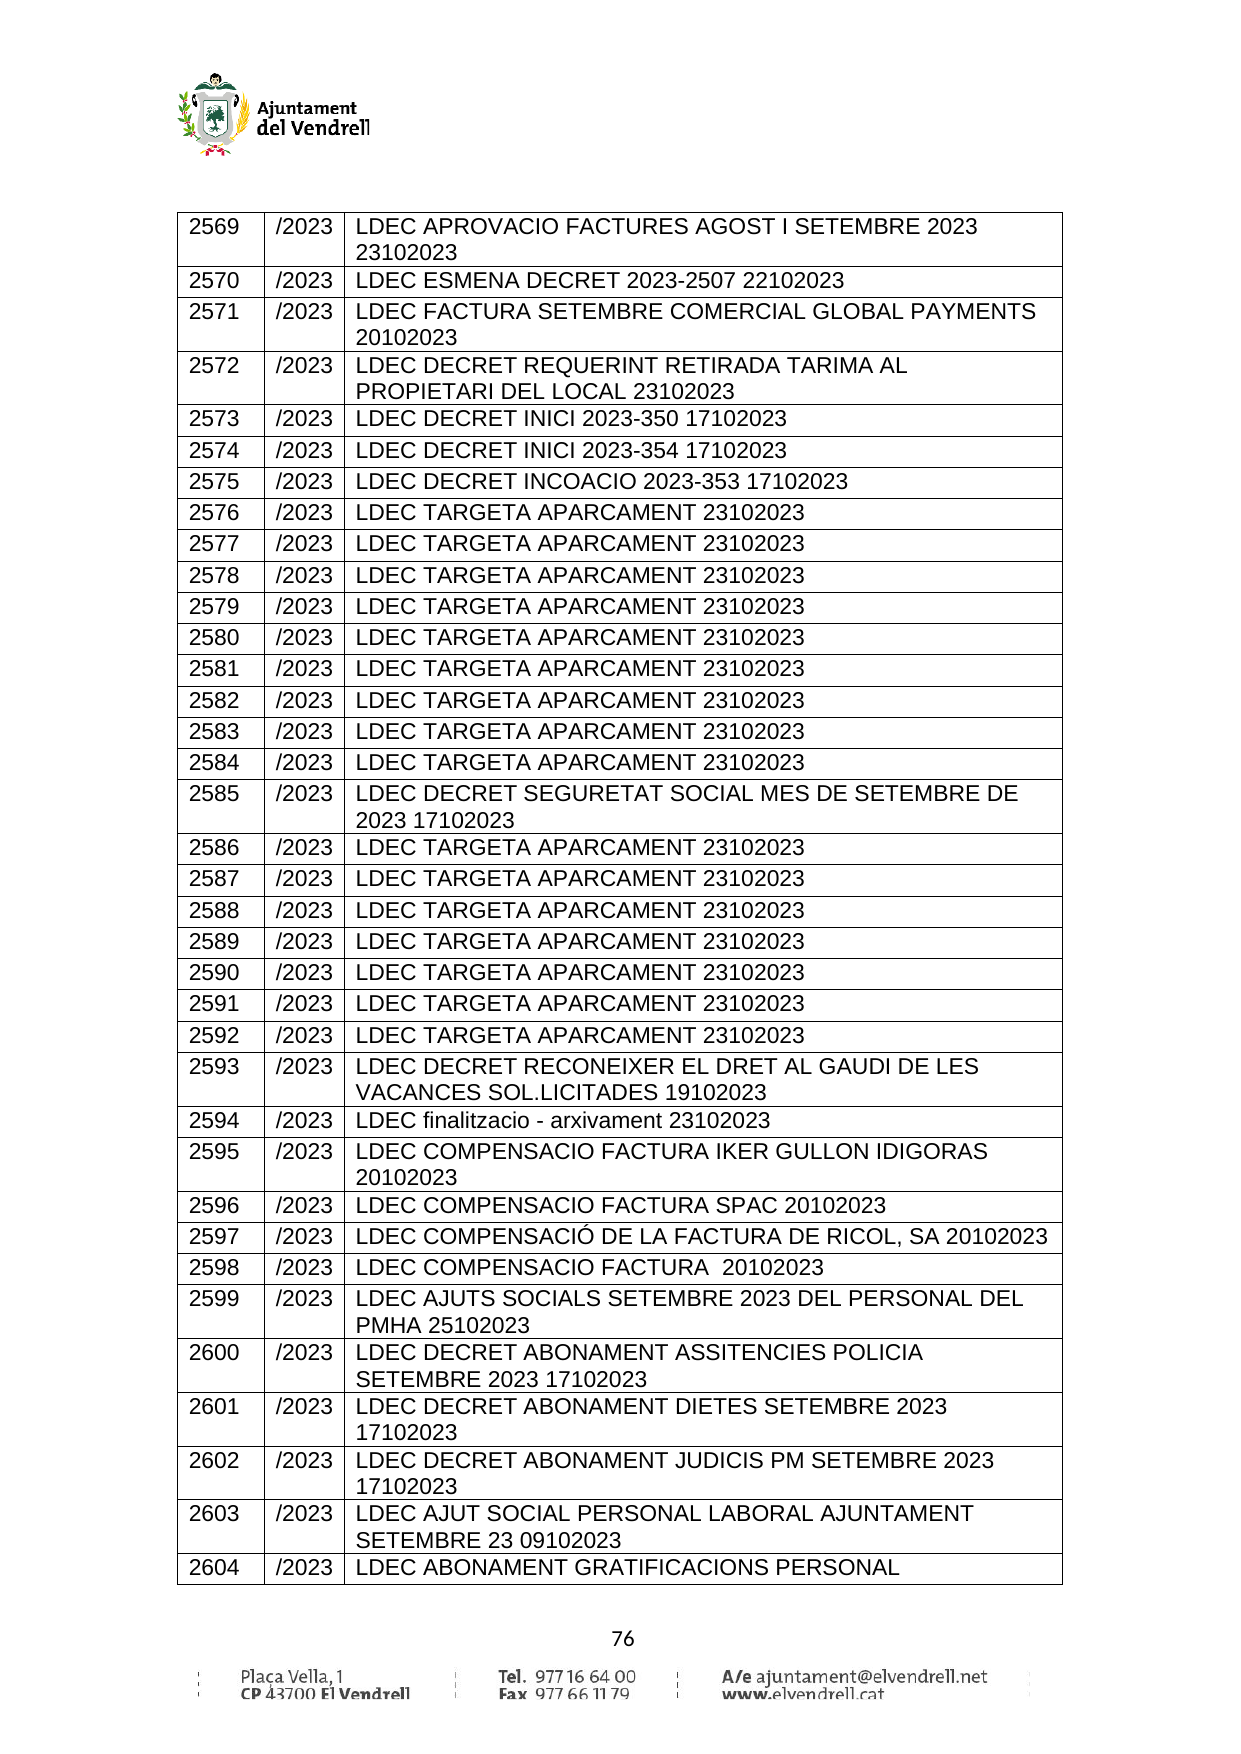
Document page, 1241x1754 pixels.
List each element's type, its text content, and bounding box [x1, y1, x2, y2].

table_cell /2023 [265, 405, 344, 436]
table_cell 2581 [178, 655, 264, 686]
table_cell 2577 [178, 530, 264, 561]
table_cell /2023 [265, 1285, 344, 1338]
table_cell 2597 [178, 1223, 264, 1253]
table_cell 2583 [178, 718, 264, 748]
table_cell LDEC TARGETA APARCAMENT 23102023 [345, 718, 1062, 748]
table_cell LDEC DECRET INCOACIO 2023-353 17102023 [345, 468, 1062, 498]
table_cell /2023 [265, 1447, 344, 1499]
table_cell 2590 [178, 959, 264, 989]
table_cell LDEC DECRET RECONEIXER EL DRET AL GAUDI DE LES VACANCES SOL.LICITADES 19102023 [345, 1053, 1062, 1106]
table_cell 2591 [178, 990, 264, 1021]
table_cell 2570 [178, 267, 264, 297]
table_cell LDEC TARGETA APARCAMENT 23102023 [345, 624, 1062, 654]
table_cell LDEC FACTURA SETEMBRE COMERCIAL GLOBAL PAYMENTS 20102023 [345, 298, 1062, 351]
table_cell /2023 [265, 437, 344, 467]
table_cell LDEC ESMENA DECRET 2023-2507 22102023 [345, 267, 1062, 297]
table_cell /2023 [265, 687, 344, 717]
table_cell LDEC COMPENSACIO FACTURA SPAC 20102023 [345, 1192, 1062, 1222]
table_cell /2023 [265, 780, 344, 833]
table_cell 2584 [178, 749, 264, 779]
table_cell LDEC AJUTS SOCIALS SETEMBRE 2023 DEL PERSONAL DEL PMHA 25102023 [345, 1285, 1062, 1338]
table_cell /2023 [265, 624, 344, 654]
table_cell 2573 [178, 405, 264, 436]
table_cell /2023 [265, 1138, 344, 1191]
table_cell LDEC COMPENSACIO FACTURA IKER GULLON IDIGORAS 20102023 [345, 1138, 1062, 1191]
table_cell LDEC TARGETA APARCAMENT 23102023 [345, 1022, 1062, 1052]
table_cell /2023 [265, 499, 344, 529]
table_cell /2023 [265, 1254, 344, 1284]
table_cell /2023 [265, 1500, 344, 1553]
table_cell LDEC TARGETA APARCAMENT 23102023 [345, 562, 1062, 592]
table_cell /2023 [265, 959, 344, 989]
table_cell LDEC TARGETA APARCAMENT 23102023 [345, 499, 1062, 529]
table_cell /2023 [265, 865, 344, 896]
table_cell 2582 [178, 687, 264, 717]
table_cell 2604 [178, 1554, 264, 1584]
table_cell /2023 [265, 718, 344, 748]
table_cell 2575 [178, 468, 264, 498]
table_cell /2023 [265, 213, 344, 266]
table_cell LDEC TARGETA APARCAMENT 23102023 [345, 990, 1062, 1021]
table_cell LDEC DECRET REQUERINT RETIRADA TARIMA AL PROPIETARI DEL LOCAL 23102023 [345, 352, 1062, 404]
table_cell 2601 [178, 1393, 264, 1446]
table_cell 2602 [178, 1447, 264, 1499]
table_cell LDEC TARGETA APARCAMENT 23102023 [345, 865, 1062, 896]
table_cell /2023 [265, 834, 344, 864]
table_cell LDEC APROVACIO FACTURES AGOST I SETEMBRE 2023 23102023 [345, 213, 1062, 266]
table_cell /2023 [265, 593, 344, 623]
table_cell 2578 [178, 562, 264, 592]
table_cell LDEC TARGETA APARCAMENT 23102023 [345, 959, 1062, 989]
table_cell /2023 [265, 1393, 344, 1446]
table_cell /2023 [265, 298, 344, 351]
table_cell 2592 [178, 1022, 264, 1052]
table_cell /2023 [265, 267, 344, 297]
table_cell 2600 [178, 1339, 264, 1392]
table_cell LDEC DECRET INICI 2023-354 17102023 [345, 437, 1062, 467]
table_cell LDEC TARGETA APARCAMENT 23102023 [345, 593, 1062, 623]
table_cell LDEC AJUT SOCIAL PERSONAL LABORAL AJUNTAMENT SETEMBRE 23 09102023 [345, 1500, 1062, 1553]
table_cell LDEC TARGETA APARCAMENT 23102023 [345, 897, 1062, 927]
table_cell /2023 [265, 1223, 344, 1253]
table_cell 2571 [178, 298, 264, 351]
table_cell /2023 [265, 1554, 344, 1584]
table_cell 2585 [178, 780, 264, 833]
table_cell 2574 [178, 437, 264, 467]
table_cell LDEC DECRET SEGURETAT SOCIAL MES DE SETEMBRE DE 2023 17102023 [345, 780, 1062, 833]
table_cell LDEC TARGETA APARCAMENT 23102023 [345, 530, 1062, 561]
table_cell LDEC finalitzacio - arxivament 23102023 [345, 1107, 1062, 1137]
table_cell 2593 [178, 1053, 264, 1106]
table_cell /2023 [265, 1192, 344, 1222]
table_cell LDEC DECRET ABONAMENT ASSITENCIES POLICIA SETEMBRE 2023 17102023 [345, 1339, 1062, 1392]
table_cell /2023 [265, 1022, 344, 1052]
table_cell 2572 [178, 352, 264, 404]
table_cell LDEC DECRET ABONAMENT DIETES SETEMBRE 2023 17102023 [345, 1393, 1062, 1446]
table_cell /2023 [265, 352, 344, 404]
table_cell 2595 [178, 1138, 264, 1191]
table_cell /2023 [265, 749, 344, 779]
table_cell LDEC DECRET INICI 2023-350 17102023 [345, 405, 1062, 436]
table_cell 2580 [178, 624, 264, 654]
table_cell 2569 [178, 213, 264, 266]
table_cell LDEC TARGETA APARCAMENT 23102023 [345, 655, 1062, 686]
table_cell LDEC ABONAMENT GRATIFICACIONS PERSONAL [345, 1554, 1062, 1584]
table_cell /2023 [265, 1053, 344, 1106]
table_cell 2587 [178, 865, 264, 896]
table_cell /2023 [265, 655, 344, 686]
table_cell /2023 [265, 897, 344, 927]
table_cell /2023 [265, 530, 344, 561]
table_cell LDEC COMPENSACIÓ DE LA FACTURA DE RICOL, SA 20102023 [345, 1223, 1062, 1253]
table_cell 2603 [178, 1500, 264, 1553]
table_cell 2596 [178, 1192, 264, 1222]
table_cell /2023 [265, 990, 344, 1021]
table_cell 2579 [178, 593, 264, 623]
table_cell /2023 [265, 1339, 344, 1392]
table_cell LDEC DECRET ABONAMENT JUDICIS PM SETEMBRE 2023 17102023 [345, 1447, 1062, 1499]
table_cell /2023 [265, 928, 344, 958]
table_cell LDEC TARGETA APARCAMENT 23102023 [345, 749, 1062, 779]
table_cell 2598 [178, 1254, 264, 1284]
table_cell 2586 [178, 834, 264, 864]
table_cell 2576 [178, 499, 264, 529]
table_cell 2599 [178, 1285, 264, 1338]
table_cell LDEC TARGETA APARCAMENT 23102023 [345, 928, 1062, 958]
table_cell LDEC TARGETA APARCAMENT 23102023 [345, 834, 1062, 864]
table_cell /2023 [265, 468, 344, 498]
table_cell /2023 [265, 1107, 344, 1137]
table_cell 2589 [178, 928, 264, 958]
table_cell LDEC TARGETA APARCAMENT 23102023 [345, 687, 1062, 717]
table_cell /2023 [265, 562, 344, 592]
table_cell LDEC COMPENSACIO FACTURA 20102023 [345, 1254, 1062, 1284]
table_cell 2594 [178, 1107, 264, 1137]
table_cell 2588 [178, 897, 264, 927]
